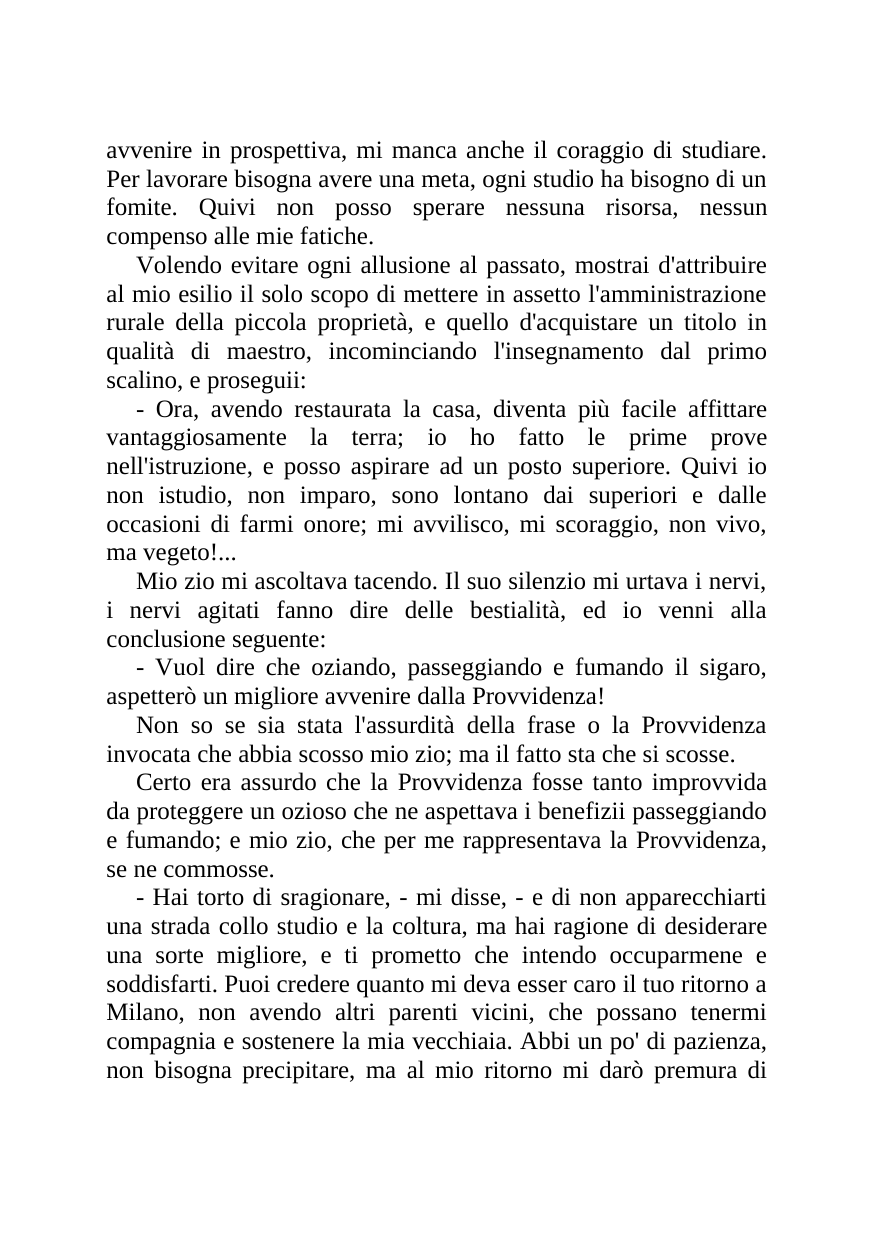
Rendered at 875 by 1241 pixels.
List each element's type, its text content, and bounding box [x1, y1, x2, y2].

text Certo era assurdo che la Provvidenza fosse tanto improvvida da proteggere un ozioso che ne aspettava i benefizii passeggiando e fumando; e mio zio, che per me rappresentava la Provvidenza, se ne commosse. [106, 767, 768, 882]
text Volendo evitare ogni allusione al passato, mostrai d'attribuire al mio esilio il solo scopo di mettere in assetto l'amministrazione rurale della piccola proprietà, e quello d'acquistare un titolo in qualità di maestro, incominciando l'insegnamento dal primo scalino, e proseguii: [106, 250, 768, 394]
text Non so se sia stata l'assurdità della frase o la Provvidenza invocata che abbia scosso mio zio; ma il fatto sta che si scosse. [106, 710, 768, 767]
text - Vuol dire che oziando, passeggiando e fumando il sigaro, aspetterò un migliore avvenire dalla Provvidenza! [106, 652, 768, 710]
text - Hai torto di sragionare, - mi disse, - e di non apparecchiarti una strada collo studio e la coltura, ma hai ragione di desiderare una sorte migliore, e ti prometto che intendo occuparmene e soddisfarti. Puoi credere quanto mi deva esser caro il tuo ritorno a Milano, non avendo altri parenti vicini, che possano tenermi compagnia e sostenere la mia vecchiaia. Abbi un po' di pazienza, non bisogna precipitare, ma al mio ritorno mi darò premura di [106, 882, 768, 1084]
text avvenire in prospettiva, mi manca anche il coraggio di studiare. Per lavorare bisogna avere una meta, ogni studio ha bisogno di un fomite. Quivi non posso sperare nessuna risorsa, nessun compenso alle mie fatiche. [106, 135, 768, 250]
text - Ora, avendo restaurata la casa, diventa più facile affittare vantaggiosamente la terra; io ho fatto le prime prove nell'istruzione, e posso aspirare ad un posto superiore. Quivi io non istudio, non imparo, sono lontano dai superiori e dalle occasioni di farmi onore; mi avvilisco, mi scoraggio, non vivo, ma vegeto!... [106, 394, 768, 566]
text Mio zio mi ascoltava tacendo. Il suo silenzio mi urtava i nervi, i nervi agitati fanno dire delle bestialità, ed io venni alla conclusione seguente: [106, 566, 768, 652]
